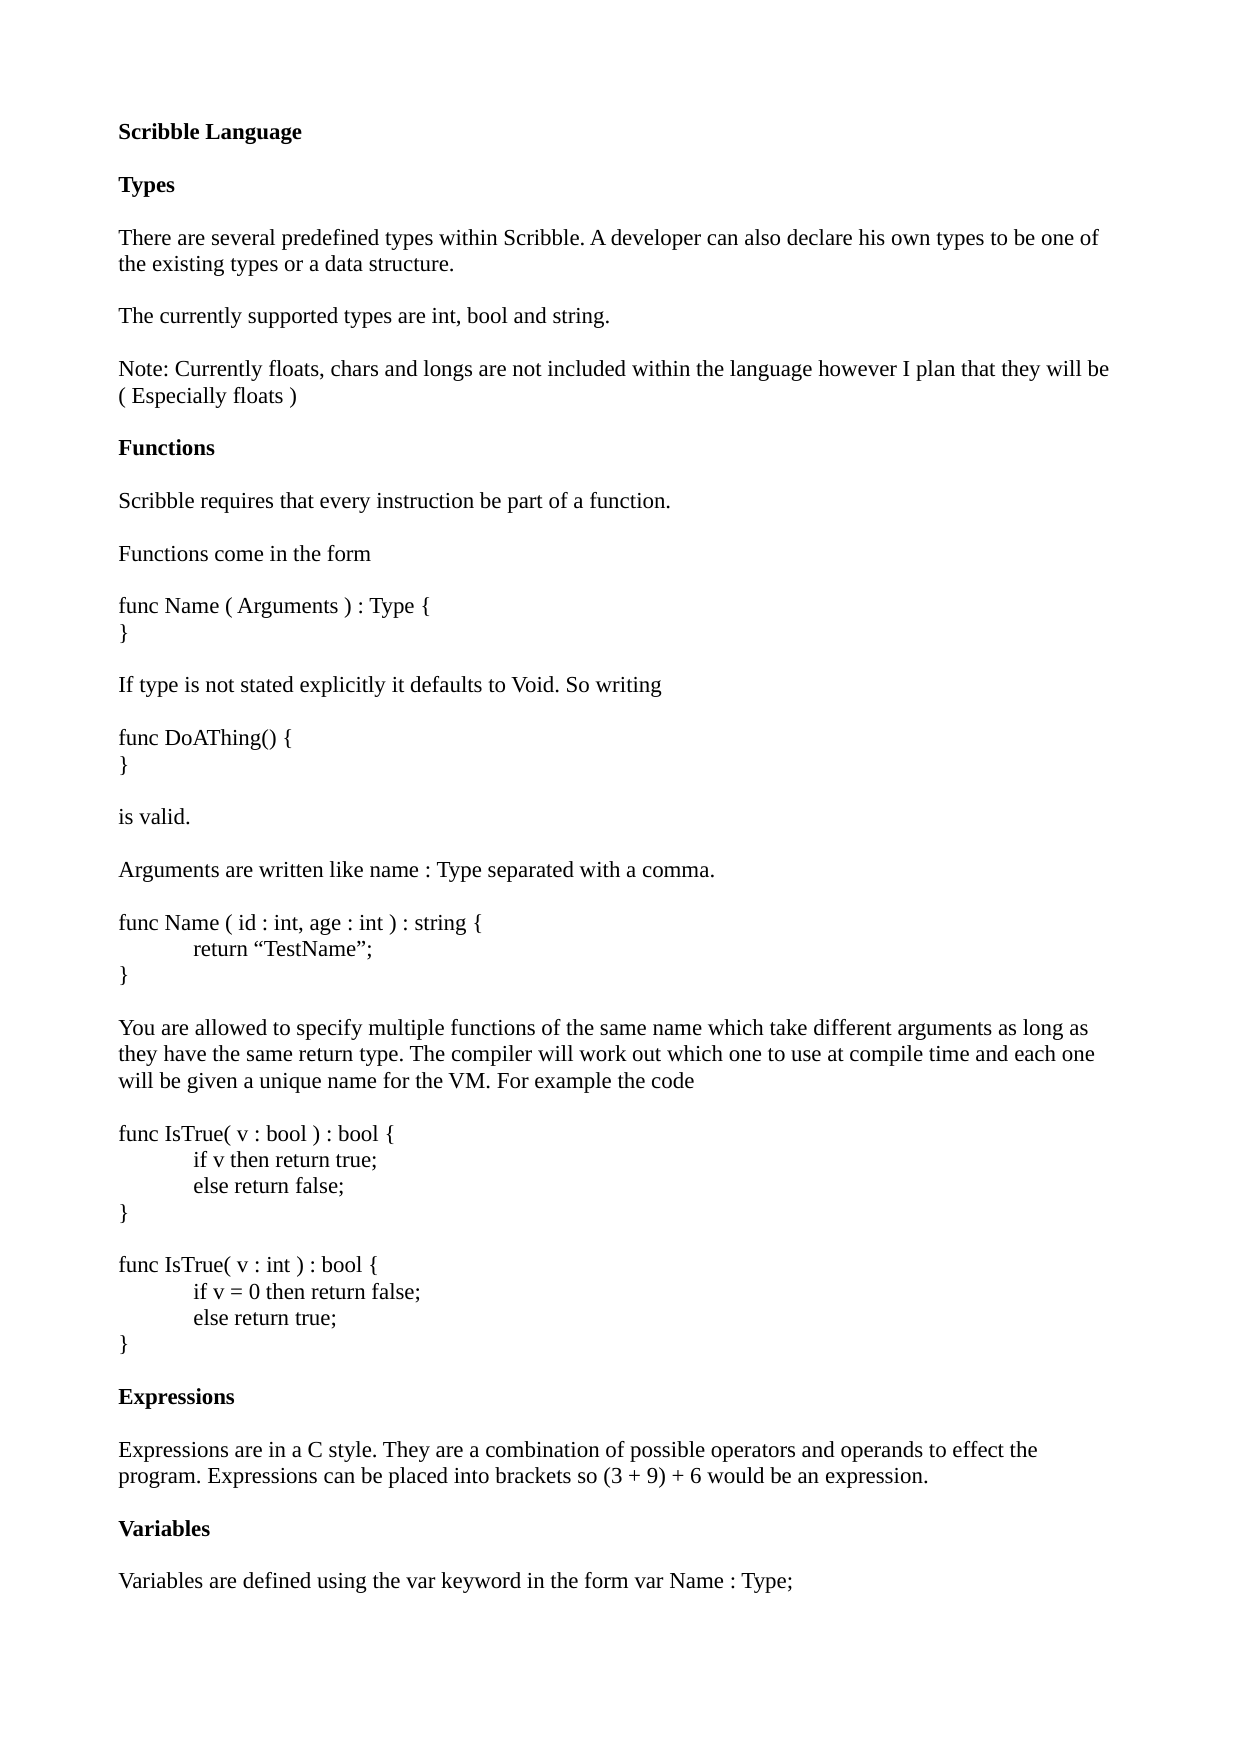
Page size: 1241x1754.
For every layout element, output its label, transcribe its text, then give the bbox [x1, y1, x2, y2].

text } [118, 619, 1122, 645]
text There are several predefined types within Scribble. A developer can also declare his own types to be one of the existing types or a data structure. [118, 223, 1122, 276]
text if v then return true; [118, 1146, 1122, 1172]
text else return true; [118, 1304, 1122, 1330]
text Expressions are in a C style. They are a combination of possible operators and operands to effect the program. Expressions can be placed into brackets so (3 + 9) + 6 would be an expression. [118, 1436, 1122, 1488]
text func IsTrue( v : bool ) : bool { [118, 1119, 1122, 1146]
text return “TestName”; } [118, 935, 1122, 988]
text } [118, 1330, 1122, 1357]
text You are allowed to specify multiple functions of the same name which take different arguments as long as they have the same return type. The compiler will work out which one to use at compile time and each one will be given a unique name for the VM. For example the code [118, 1014, 1122, 1093]
text func Name ( Arguments ) : Type { [118, 592, 1122, 619]
text Variables [118, 1515, 1122, 1541]
text Note: Currently floats, chars and longs are not included within the language however I plan that they will be ( Especially floats ) [118, 355, 1122, 408]
text Scribble requires that every instruction be part of a function. [118, 487, 1122, 513]
text The currently supported types are int, bool and string. [118, 303, 1122, 329]
text Scribble Language [118, 118, 1122, 144]
text Functions [118, 434, 1122, 461]
text Variables are defined using the var keyword in the form var Name : Type; [118, 1568, 1122, 1594]
text if v = 0 then return false; [118, 1278, 1122, 1304]
text } [118, 751, 1122, 777]
text Functions come in the form [118, 540, 1122, 566]
text Expressions [118, 1383, 1122, 1409]
text func IsTrue( v : int ) : bool { [118, 1251, 1122, 1278]
text Arguments are written like name : Type separated with a comma. [118, 856, 1122, 882]
text is valid. [118, 803, 1122, 830]
text If type is not stated explicitly it defaults to Void. So writing [118, 672, 1122, 698]
text else return false; [118, 1172, 1122, 1199]
text Types [118, 171, 1122, 197]
text } [118, 1199, 1122, 1225]
text func Name ( id : int, age : int ) : string { [118, 909, 1122, 935]
text func DoAThing() { [118, 724, 1122, 751]
